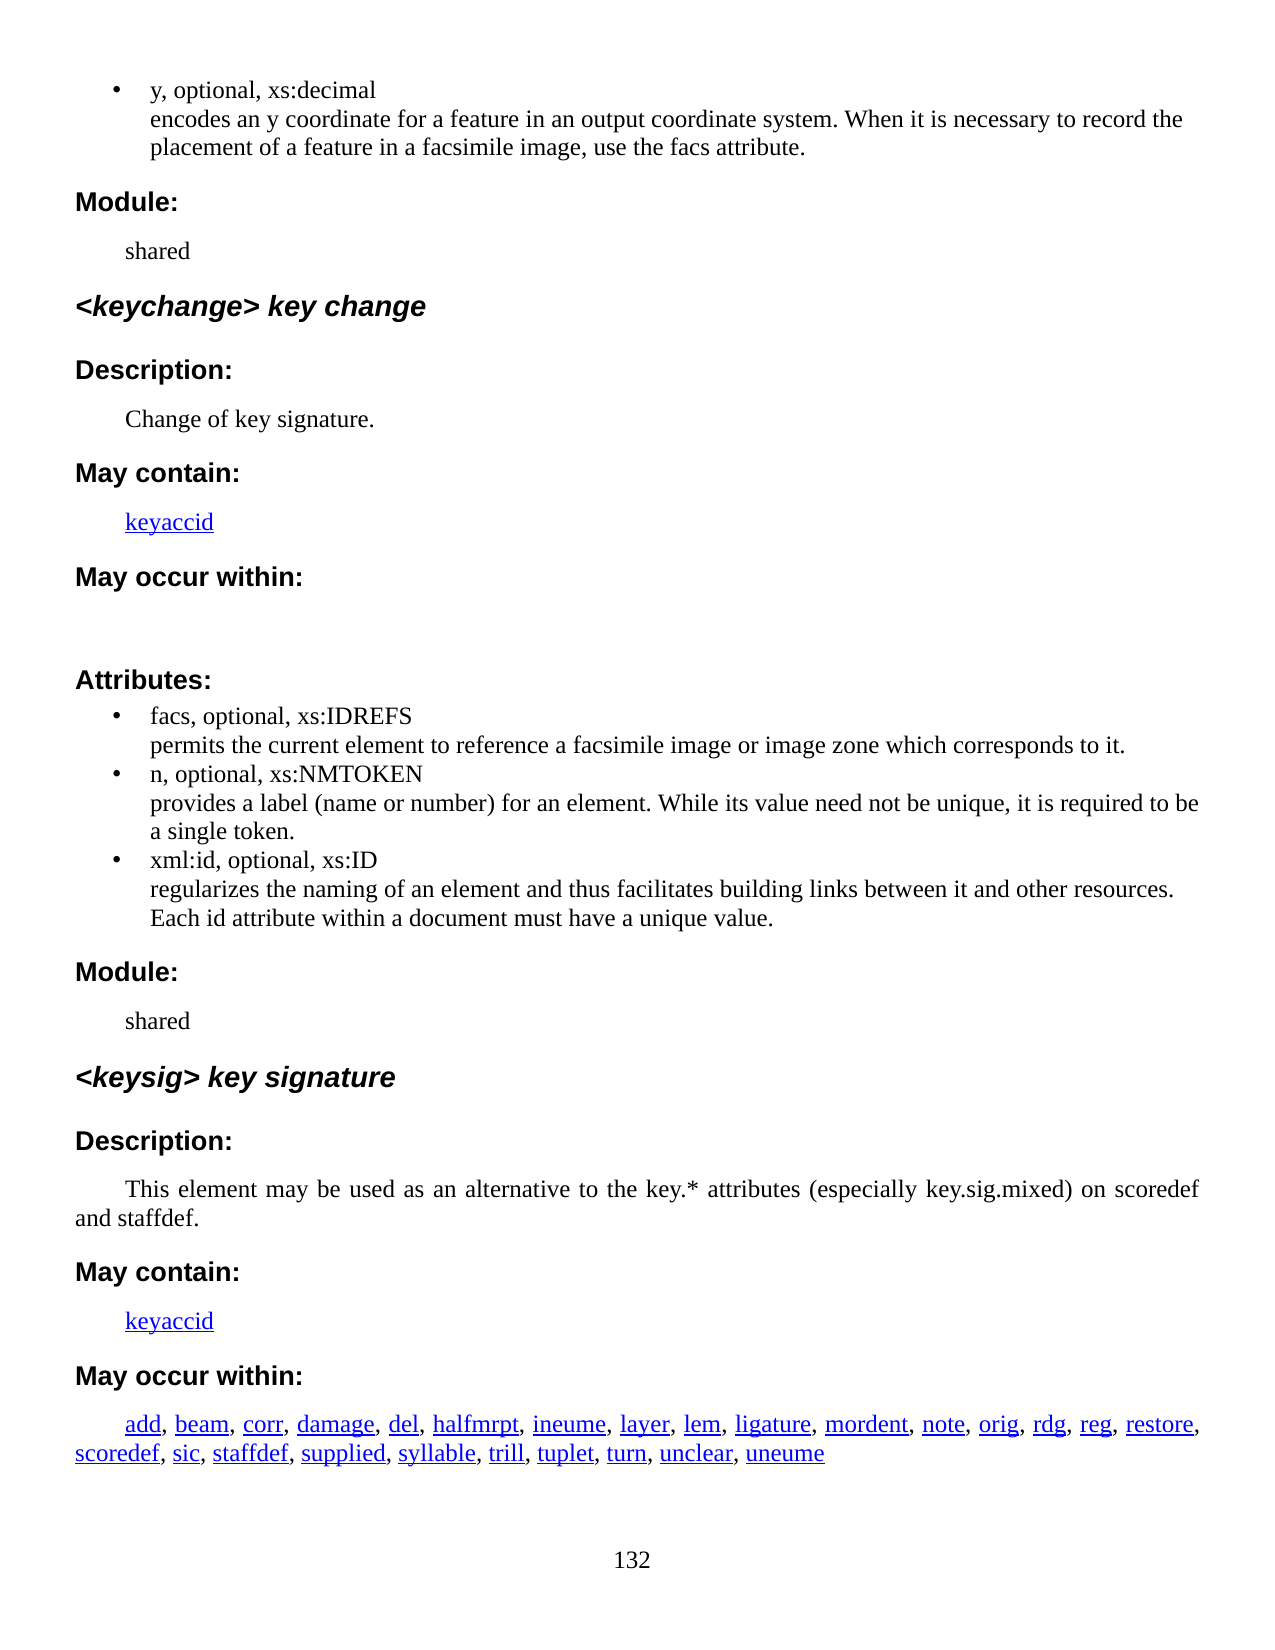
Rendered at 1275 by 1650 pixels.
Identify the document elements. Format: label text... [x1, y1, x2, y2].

subtitle Attributes: [75, 664, 1200, 695]
subtitle Description: [75, 1124, 1200, 1156]
subtitle <keychange> key change [75, 289, 1200, 323]
text keyaccid [75, 507, 1200, 536]
text shared [75, 236, 1200, 264]
list y, optional, xs:decimal encodes an y coordinate for a feature in an output coordinate system. When it is necessary to record the placement of a feature in a facsimile image, use the facs attribute. [112, 75, 1200, 161]
list xml:id, optional, xs:ID regularizes the naming of an element and thus facilitates building links between it and other resources. Each id attribute within a document must have a unique value. [112, 845, 1200, 931]
text Change of key signature. [75, 404, 1200, 432]
subtitle May contain: [75, 1256, 1200, 1288]
subtitle Module: [75, 956, 1200, 988]
list facs, optional, xs:IDREFS permits the current element to reference a facsimile image or image zone which corresponds to it. [112, 701, 1200, 759]
text This element may be used as an alternative to the key.* attributes (especially key.sig.mixed) on scoredef and staffdef. [75, 1174, 1200, 1231]
text add, beam, corr, damage, del, halfmrpt, ineume, layer, lem, ligature, mordent, note, orig, rdg, reg, restore, scoredef, sic, staffdef, supplied, syllable, trill, tuplet, turn, unclear, uneume [75, 1409, 1200, 1467]
subtitle May occur within: [75, 561, 1200, 592]
text keyaccid [75, 1306, 1200, 1335]
subtitle <keysig> key signature [75, 1060, 1200, 1093]
subtitle May occur within: [75, 1360, 1200, 1391]
subtitle Description: [75, 354, 1200, 386]
text shared [75, 1006, 1200, 1035]
subtitle May contain: [75, 457, 1200, 489]
subtitle Module: [75, 186, 1200, 217]
list n, optional, xs:NMTOKEN provides a label (name or number) for an element. While its value need not be unique, it is required to be a single token. [112, 759, 1200, 845]
